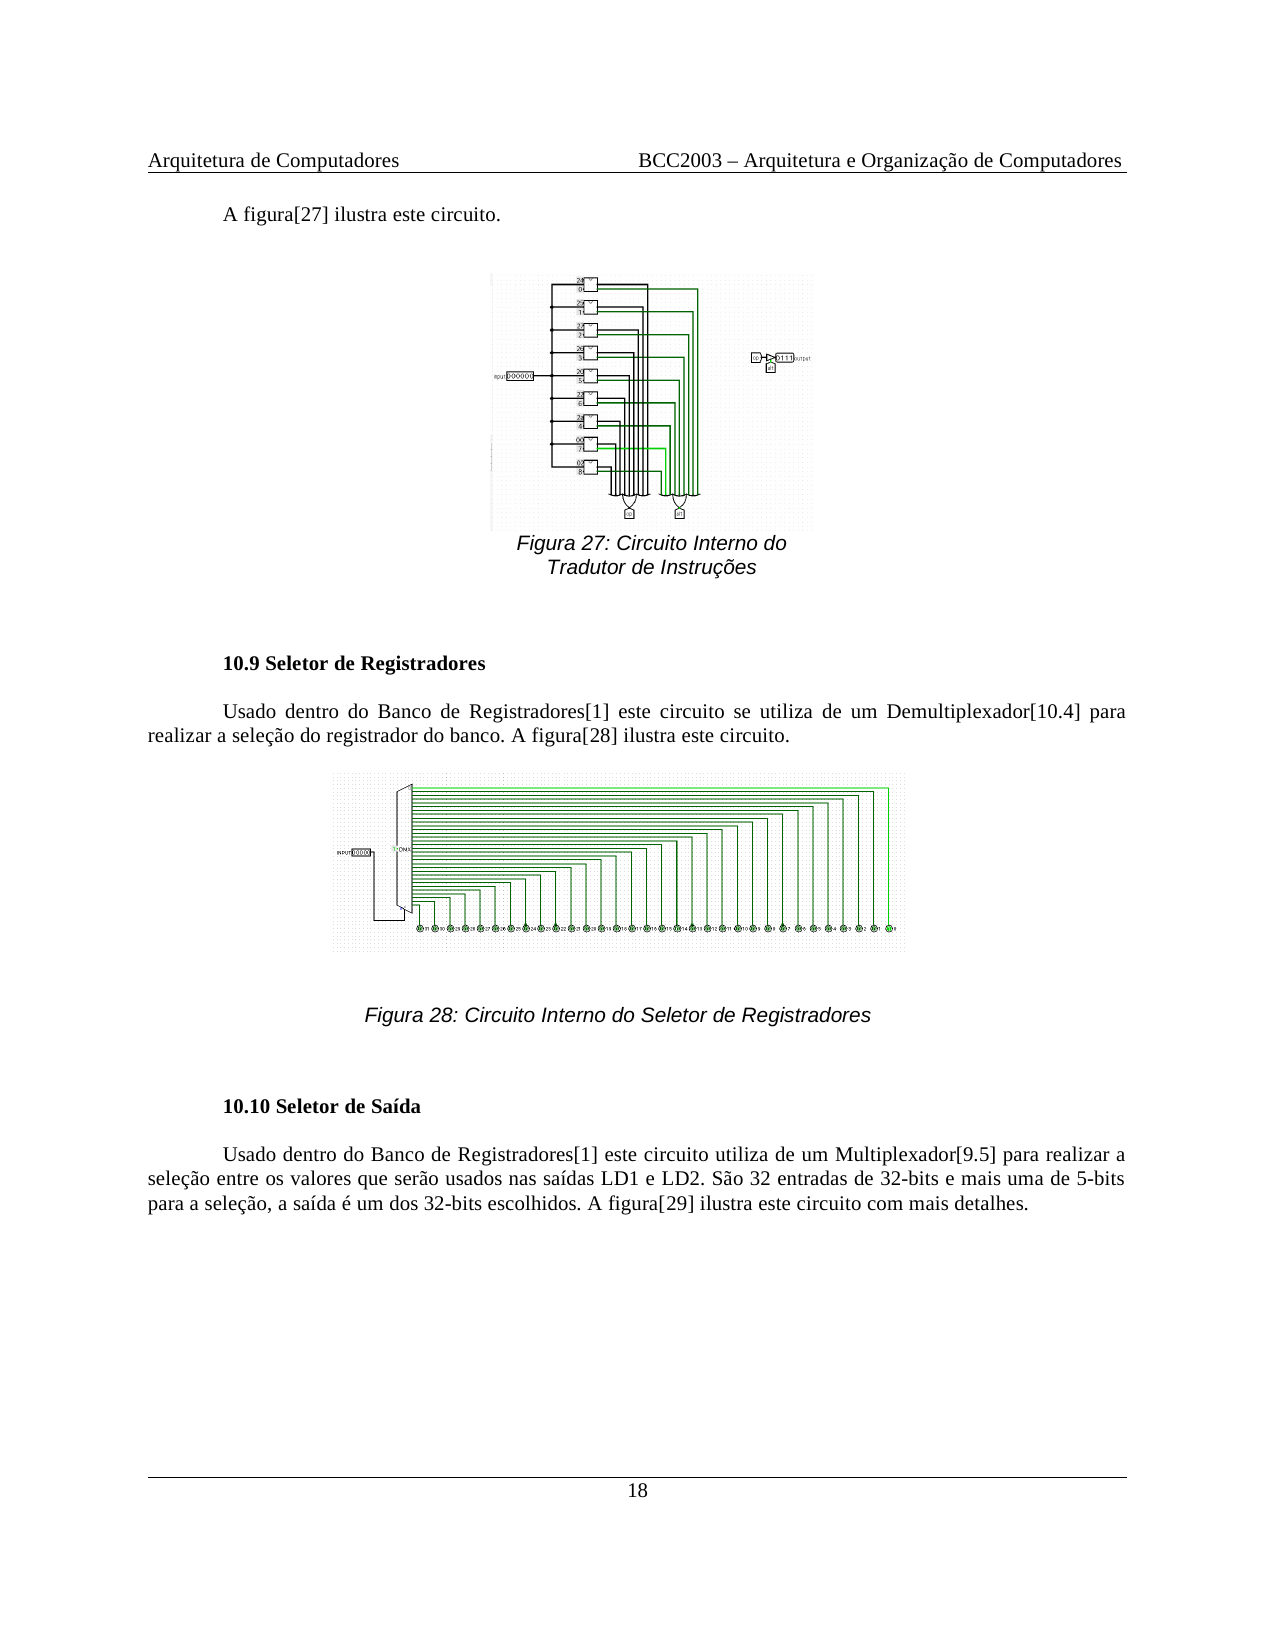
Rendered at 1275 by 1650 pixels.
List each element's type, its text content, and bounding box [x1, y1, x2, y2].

picture [490, 273, 815, 531]
text A figura[27] ilustra este circuito. [148, 202, 1127, 226]
text Figura 28: Circuito Interno do Seletor de Registradores [309, 1003, 928, 1027]
text Usado dentro do Banco de Registradores[1] este circuito se utiliza de um Demultiplexador[10.4] para realizar a seleção do registrador do banco. A figura[28] ilustra este circuito. [148, 698, 1127, 747]
picture [331, 770, 907, 954]
text Usado dentro do Banco de Registradores[1] este circuito utiliza de um Multiplexador[9.5] para realizar a seleção entre os valores que serão usados nas saídas LD1 e LD2. São 32 entradas de 32-bits e mais uma de 5-bits para a seleção, a saída é um dos 32-bits escolhidos. A figura[29] ilustra este circuito com mais detalhes. [148, 1142, 1127, 1214]
text 10.9 Seletor de Registradores [148, 650, 1127, 674]
text Figura 27: Circuito Interno do Tradutor de Instruções [475, 261, 830, 579]
text 10.10 Seletor de Saída [148, 1094, 1127, 1118]
